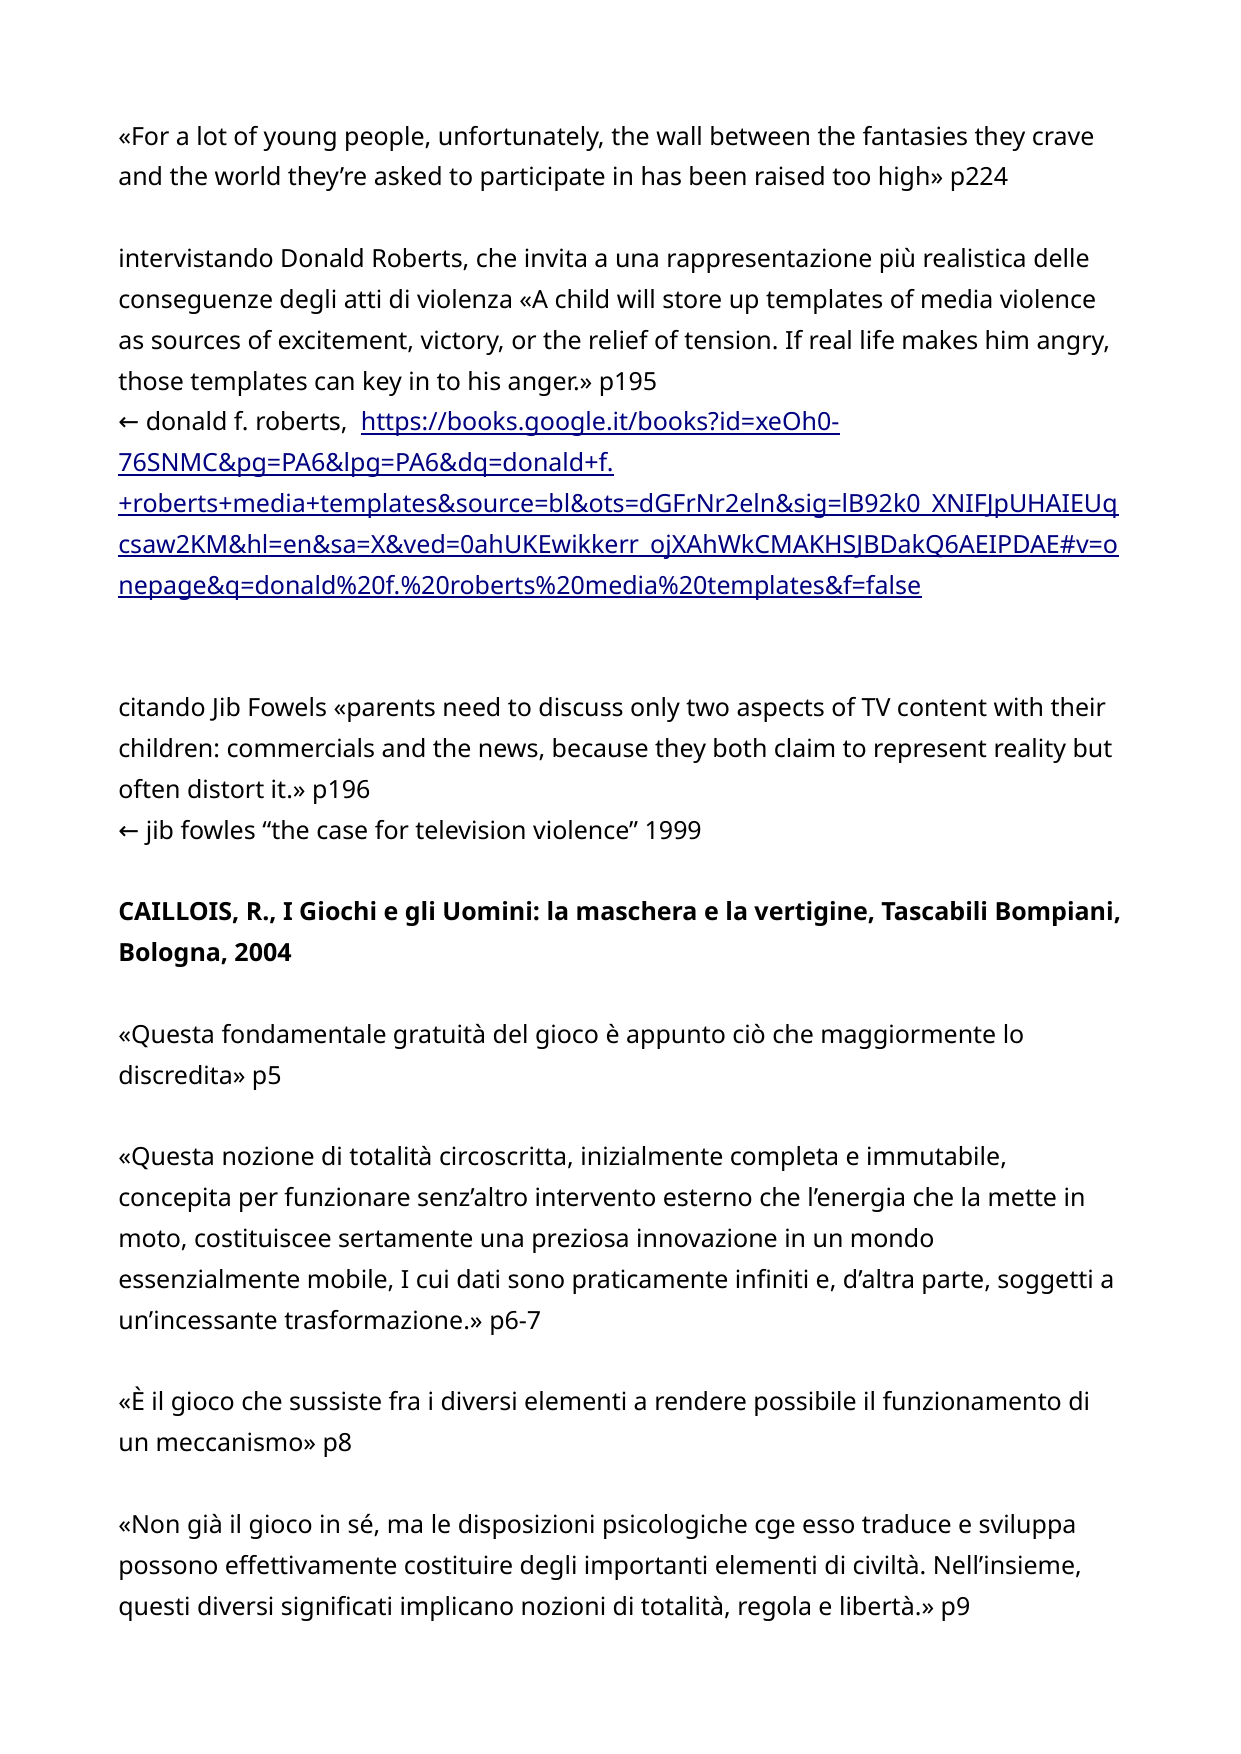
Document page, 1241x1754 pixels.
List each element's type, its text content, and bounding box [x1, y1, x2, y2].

text «Questa nozione di totalità circoscritta, inizialmente completa e immutabile, concepita per funzionare senz’altro intervento esterno che l’energia che la mette in moto, costituiscee sertamente una preziosa innovazione in un mondo essenzialmente mobile, I cui dati sono praticamente infiniti e, d’altra parte, soggetti a un’incessante trasformazione.» p6-7 [118, 1139, 1122, 1336]
text CAILLOIS, R., I Giochi e gli Uomini: la maschera e la vertigine, Tascabili Bompiani, Bologna, 2004 [118, 894, 1122, 969]
text ← donald f. roberts, https://books.google.it/books?id=xeOh0-76SNMC&pg=PA6&lpg=PA6&dq=donald+f.+roberts+media+templates&source=bl&ots=dGFrNr2eln&sig=lB92k0_XNIFJpUHAIEUqcsaw2KM&hl=en&sa=X&ved=0ahUKEwikkerr_ojXAhWkCMAKHSJBDakQ6AEIPDAE#v=onepage&q=donald%20f.%20roberts%20media%20templates&f=false [118, 404, 1122, 601]
text intervistando Donald Roberts, che invita a una rappresentazione più realistica delle conseguenze degli atti di violenza «A child will store up templates of media violence as sources of excitement, victory, or the relief of tension. If real life makes him angry, those templates can key in to his anger.» p195 [118, 241, 1122, 397]
text «Questa fondamentale gratuità del gioco è appunto ciò che maggiormente lo discredita» p5 [118, 1016, 1122, 1091]
text «È il gioco che sussiste fra i diversi elementi a rendere possibile il funzionamento di un meccanismo» p8 [118, 1384, 1122, 1459]
text ← jib fowles “the case for television violence” 1999 [118, 812, 1122, 846]
text «Non già il gioco in sé, ma le disposizioni psicologiche cge esso traduce e sviluppa possono effettivamente costituire degli importanti elementi di civiltà. Nell’insieme, questi diversi significati implicano nozioni di totalità, regola e libertà.» p9 [118, 1506, 1122, 1622]
text «For a lot of young people, unfortunately, the wall between the fantasies they crave and the world they’re asked to participate in has been raised too high» p224 [118, 118, 1122, 193]
text citando Jib Fowels «parents need to discuss only two aspects of TV content with their children: commercials and the news, because they both claim to represent reality but often distort it.» p196 [118, 690, 1122, 806]
